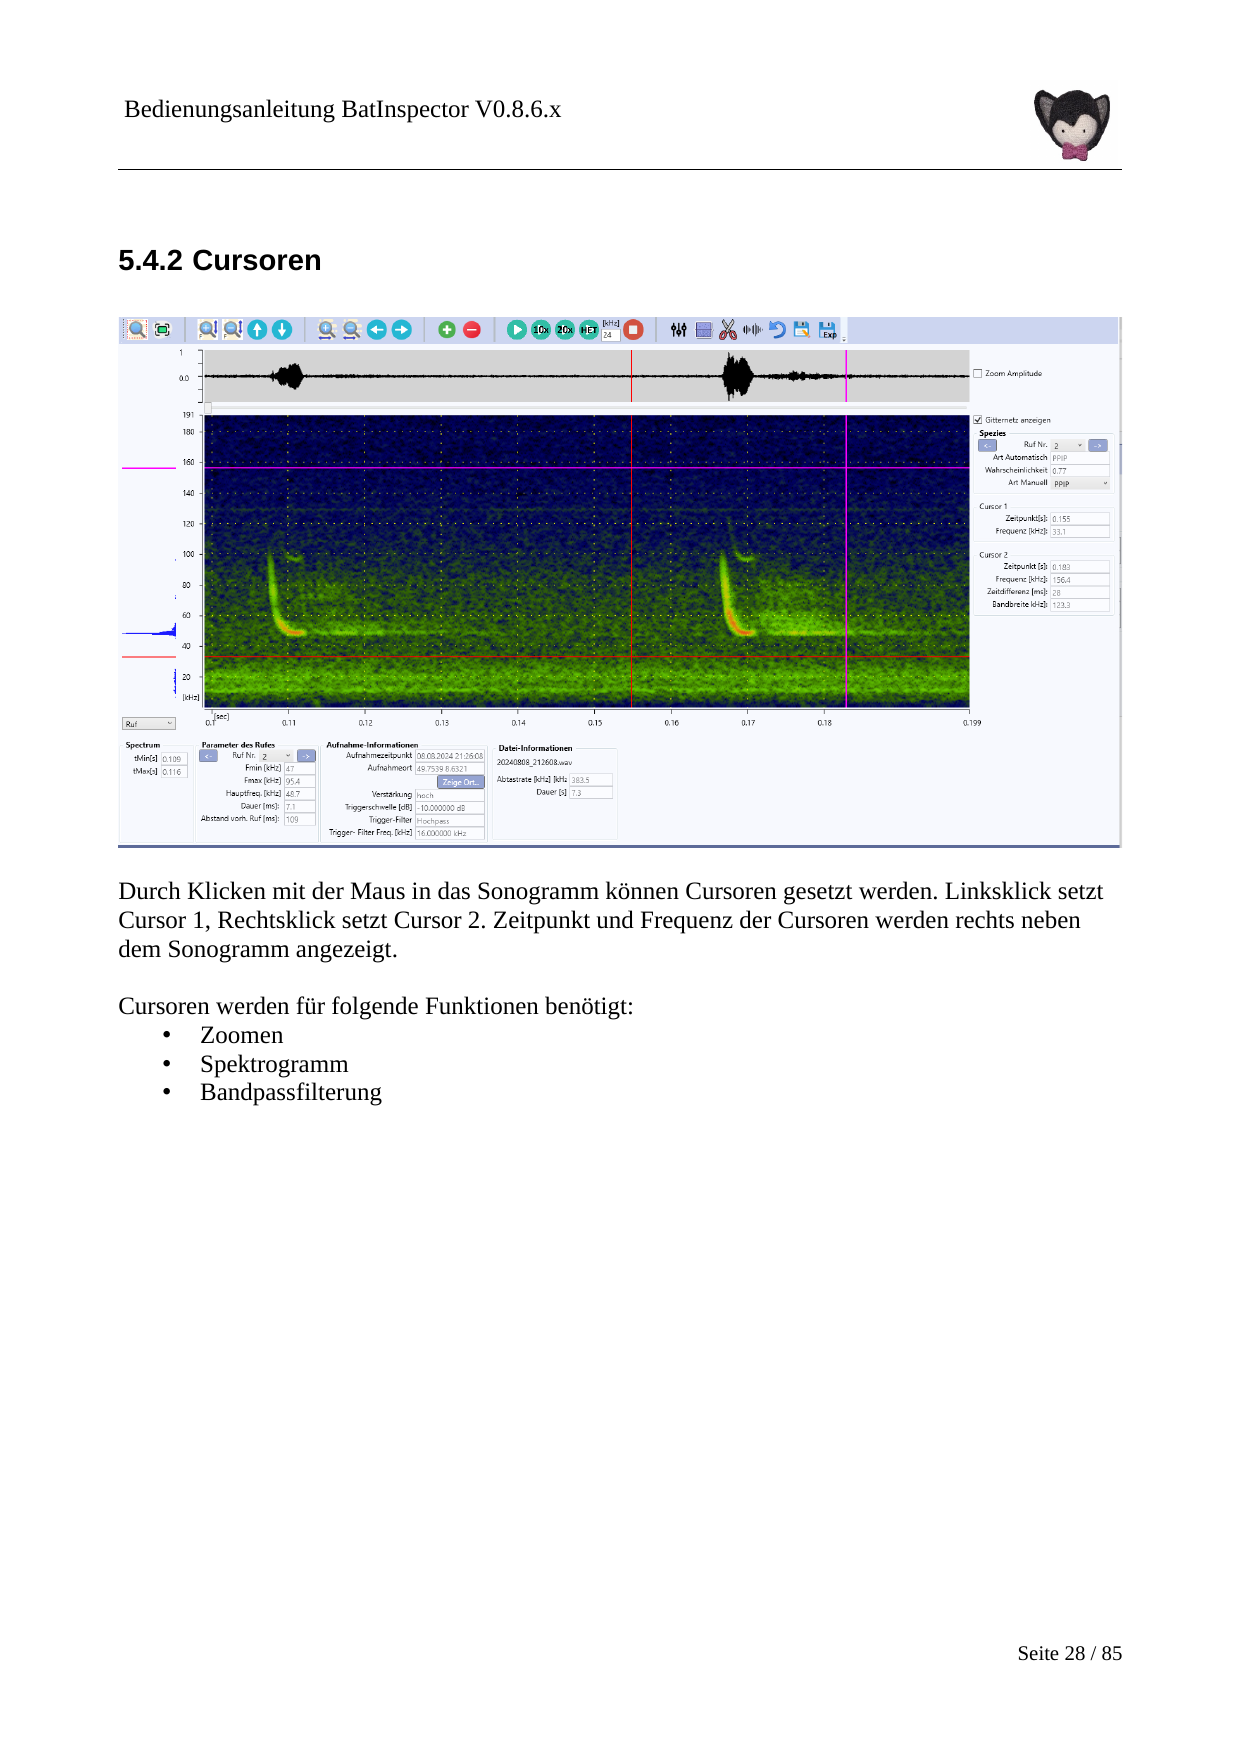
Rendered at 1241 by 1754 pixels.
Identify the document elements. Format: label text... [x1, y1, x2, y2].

list Zoomen [162, 1020, 1122, 1049]
list Spektrogramm [162, 1049, 1122, 1077]
list Bandpassfilterung [162, 1077, 1122, 1106]
subtitle Cursoren [118, 243, 1122, 276]
picture [118, 317, 1123, 848]
text Durch Klicken mit der Maus in das Sonogramm können Cursoren gesetzt werden. Linksklick setzt Cursor 1, Rechtsklick setzt Cursor 2. Zeitpunkt und Frequenz der Cursoren werden rechts neben dem Sonogramm angezeigt. [118, 876, 1122, 962]
picture [1030, 80, 1119, 169]
text Cursoren werden für folgende Funktionen benötigt: [118, 991, 1122, 1020]
